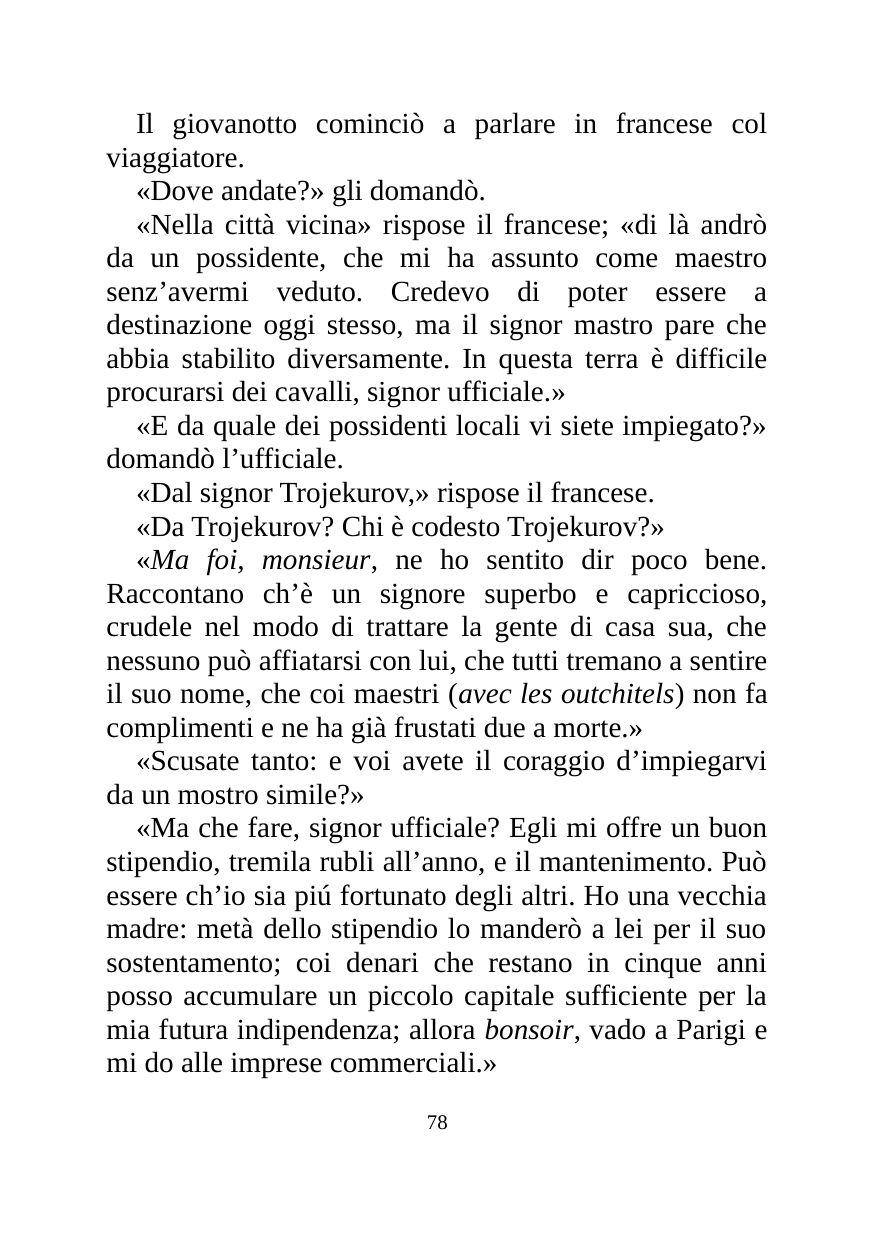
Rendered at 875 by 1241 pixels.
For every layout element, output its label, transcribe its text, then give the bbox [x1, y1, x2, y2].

text «E da quale dei possidenti locali vi siete impiegato?» domandò l’ufficiale. [106, 408, 768, 475]
text «Ma foi, monsieur, ne ho sentito dir poco bene. Raccontano ch’è un signore superbo e capriccioso, crudele nel modo di trattare la gente di casa sua, che nessuno può affiatarsi con lui, che tutti tremano a sentire il suo nome, che coi maestri (avec les outchitels) non fa complimenti e ne ha già frustati due a morte.» [106, 542, 768, 743]
text Il giovanotto cominciò a parlare in francese col viaggiatore. [106, 106, 768, 173]
text «Da Trojekurov? Chi è codesto Trojekurov?» [106, 509, 768, 542]
text «Nella città vicina» rispose il francese; «di là andrò da un possidente, che mi ha assunto come maestro senz’avermi veduto. Credevo di poter essere a destinazione oggi stesso, ma il signor mastro pare che abbia stabilito diversamente. In questa terra è difficile procurarsi dei cavalli, signor ufficiale.» [106, 207, 768, 408]
text «Dal signor Trojekurov,» rispose il francese. [106, 475, 768, 509]
text «Ma che fare, signor ufficiale? Egli mi offre un buon stipendio, tremila rubli all’anno, e il mantenimento. Può essere ch’io sia piú fortunato degli altri. Ho una vecchia madre: metà dello stipendio lo manderò a lei per il suo sostentamento; coi denari che restano in cinque anni posso accumulare un piccolo capitale sufficiente per la mia futura indipendenza; allora bonsoir, vado a Parigi e mi do alle imprese commerciali.» [106, 811, 768, 1079]
text «Dove andate?» gli domandò. [106, 173, 768, 207]
text «Scusate tanto: e voi avete il coraggio d’impiegarvi da un mostro simile?» [106, 743, 768, 811]
